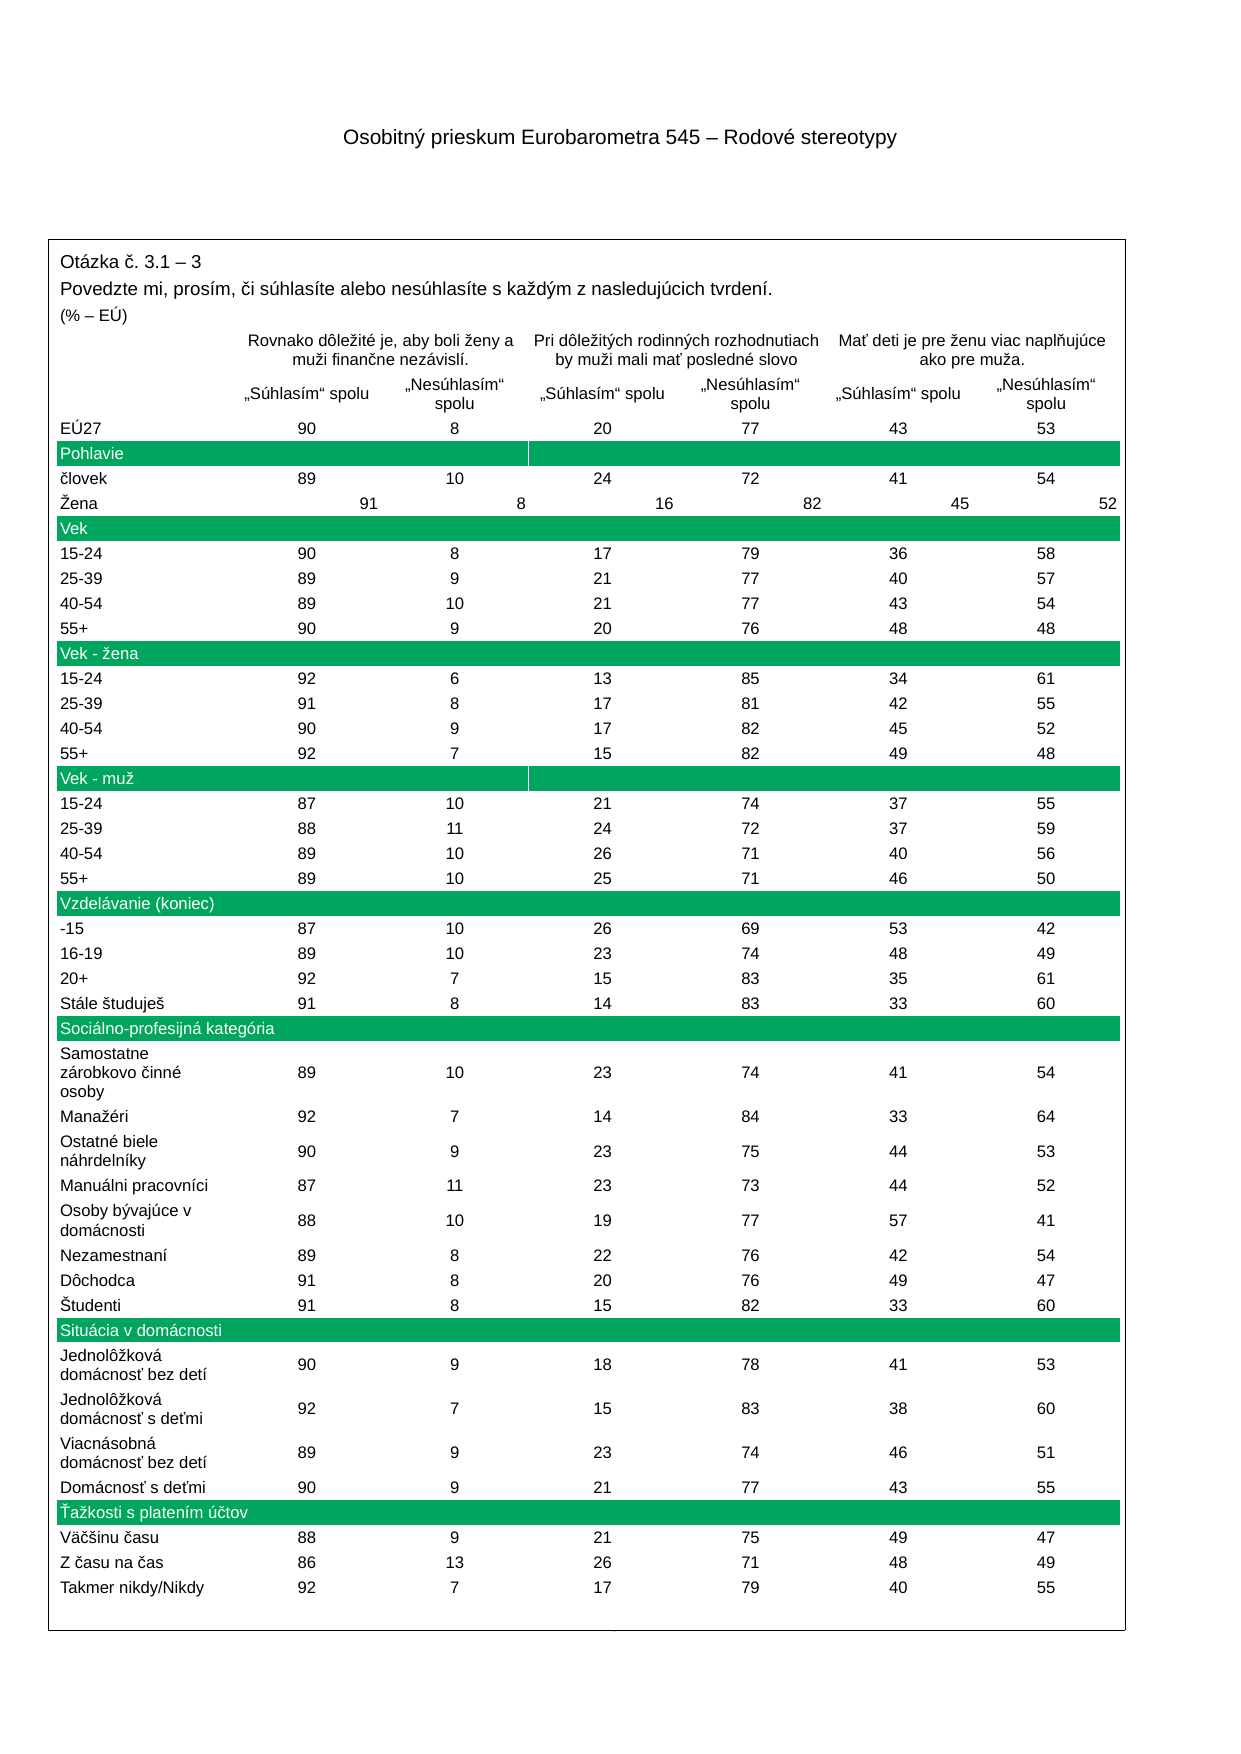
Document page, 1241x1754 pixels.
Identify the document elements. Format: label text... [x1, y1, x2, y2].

table_cell 91 [233, 991, 381, 1016]
table_cell Jednolôžková domácnosť bez detí [57, 1343, 233, 1387]
table_cell Mať deti je pre ženu viac naplňujúce ako pre muža. [824, 328, 1120, 372]
table_cell Samostatne zárobkovo činné osoby [57, 1041, 233, 1104]
table_cell Takmer nikdy/Nikdy [57, 1575, 233, 1600]
table_cell 91 [233, 691, 381, 716]
table_cell 89 [233, 1243, 381, 1267]
table_cell 43 [824, 1475, 972, 1500]
table_cell [676, 303, 824, 327]
table_cell 55 [972, 691, 1120, 716]
table_cell [233, 441, 381, 466]
table_cell 52 [972, 491, 1120, 516]
table_cell 92 [233, 666, 381, 691]
table_cell „Súhlasím“ spolu [233, 372, 381, 416]
table_cell 40 [824, 1575, 972, 1600]
table_cell 9 [381, 1525, 528, 1550]
table_cell 61 [972, 966, 1120, 991]
table_header [972, 248, 1120, 275]
table_cell 56 [972, 841, 1120, 866]
table_cell 92 [233, 1104, 381, 1129]
table_cell [529, 441, 676, 466]
table_cell 90 [233, 416, 381, 441]
table_cell 48 [824, 1550, 972, 1575]
table_cell 40-54 [57, 841, 233, 866]
table_cell 44 [824, 1173, 972, 1198]
table_cell [824, 441, 972, 466]
table_cell 25-39 [57, 816, 233, 841]
table_cell Rovnako dôležité je, aby boli ženy a muži finančne nezávislí. [233, 328, 528, 372]
table_cell 8 [381, 1243, 528, 1267]
table_cell 15 [529, 741, 676, 766]
table_cell 53 [972, 1343, 1120, 1387]
table_cell 77 [676, 591, 824, 616]
table_cell 72 [676, 816, 824, 841]
table_cell Ťažkosti s platením účtov [57, 1500, 1120, 1525]
table_cell 25-39 [57, 566, 233, 591]
table_cell 10 [381, 1041, 528, 1104]
table_cell Sociálno-profesijná kategória [57, 1016, 972, 1041]
table_cell 21 [529, 566, 676, 591]
table_cell 90 [233, 716, 381, 741]
table_cell 92 [233, 966, 381, 991]
table_cell 13 [529, 666, 676, 691]
table_cell 20 [529, 416, 676, 441]
table_cell 92 [233, 1387, 381, 1431]
table_cell 33 [824, 991, 972, 1016]
table_cell Vzdelávanie (koniec) [57, 891, 1120, 916]
table_cell 9 [381, 1129, 528, 1173]
table_cell 42 [824, 1243, 972, 1267]
table_cell 54 [972, 1243, 1120, 1267]
table_cell „Nesúhlasím“ spolu [972, 372, 1120, 416]
table_cell 20 [529, 1268, 676, 1292]
table_cell „Súhlasím“ spolu [824, 372, 972, 416]
table_cell 89 [233, 1041, 381, 1104]
table_cell Z času na čas [57, 1550, 233, 1575]
table_cell 14 [529, 991, 676, 1016]
table_cell 10 [381, 466, 528, 491]
table_cell 82 [676, 741, 824, 766]
table_cell 10 [381, 941, 528, 966]
table_cell 60 [972, 991, 1120, 1016]
table_cell 92 [233, 741, 381, 766]
table_cell 75 [676, 1129, 824, 1173]
table_cell 26 [529, 841, 676, 866]
table_cell Stále študuješ [57, 991, 233, 1016]
table_cell Situácia v domácnosti [57, 1318, 1120, 1342]
table_cell 41 [824, 1041, 972, 1104]
table_cell 10 [381, 1198, 528, 1242]
table_cell človek [57, 466, 233, 491]
table_cell 23 [529, 1041, 676, 1104]
table_cell 17 [529, 716, 676, 741]
table_cell 24 [529, 816, 676, 841]
table_cell Pohlavie [57, 441, 233, 466]
table_cell 17 [529, 541, 676, 566]
table_cell 90 [233, 1129, 381, 1173]
table_cell [972, 766, 1120, 791]
table_cell 55 [972, 791, 1120, 816]
table_cell 60 [972, 1293, 1120, 1317]
table_cell 89 [233, 841, 381, 866]
table_cell 87 [233, 1173, 381, 1198]
table_cell Dôchodca [57, 1268, 233, 1292]
table_cell 58 [972, 541, 1120, 566]
table_cell EÚ27 [57, 416, 233, 441]
table_cell Viacnásobná domácnosť bez detí [57, 1431, 233, 1475]
table_cell 55 [972, 1575, 1120, 1600]
table_cell 17 [529, 691, 676, 716]
table_cell 49 [972, 1550, 1120, 1575]
table_cell 22 [529, 1243, 676, 1267]
table_cell 49 [972, 941, 1120, 966]
table_cell 7 [381, 1575, 528, 1600]
table_cell 76 [676, 616, 824, 641]
table_cell 23 [529, 1173, 676, 1198]
table_cell 21 [529, 591, 676, 616]
table_cell 89 [233, 866, 381, 891]
table_cell 53 [972, 1129, 1120, 1173]
table_cell 69 [676, 916, 824, 941]
table_cell 77 [676, 1475, 824, 1500]
table_cell 6 [381, 666, 528, 691]
table_cell [972, 1016, 1120, 1041]
table_cell 55 [972, 1475, 1120, 1500]
table_cell 37 [824, 791, 972, 816]
table_cell 76 [676, 1243, 824, 1267]
table_cell 55+ [57, 741, 233, 766]
table_cell -15 [57, 916, 233, 941]
table_cell Povedzte mi, prosím, či súhlasíte alebo nesúhlasíte s každým z nasledujúcich tvrdení. [57, 275, 972, 302]
table_cell 9 [381, 616, 528, 641]
table_cell 77 [676, 566, 824, 591]
table_cell 47 [972, 1525, 1120, 1550]
table_cell 91 [233, 491, 381, 516]
table_cell 89 [233, 566, 381, 591]
table_cell 76 [676, 1268, 824, 1292]
table_cell [676, 766, 824, 791]
table_cell 54 [972, 1041, 1120, 1104]
table_cell 74 [676, 941, 824, 966]
table_cell 15 [529, 1293, 676, 1317]
table_cell 45 [824, 491, 972, 516]
table_cell [676, 441, 824, 466]
table_cell [972, 303, 1120, 327]
table_cell 33 [824, 1104, 972, 1129]
table_cell 87 [233, 791, 381, 816]
table_cell 53 [972, 416, 1120, 441]
table_cell 89 [233, 466, 381, 491]
table_cell [529, 303, 676, 327]
table_cell Väčšinu času [57, 1525, 233, 1550]
table_cell 48 [824, 941, 972, 966]
table_cell 10 [381, 866, 528, 891]
table_cell 45 [824, 716, 972, 741]
table_cell 77 [676, 1198, 824, 1242]
table_cell 82 [676, 716, 824, 741]
table_cell [381, 441, 528, 466]
table_cell 21 [529, 791, 676, 816]
table_cell 9 [381, 1431, 528, 1475]
table_cell 74 [676, 791, 824, 816]
table_cell Študenti [57, 1293, 233, 1317]
table_cell 15 [529, 966, 676, 991]
table_cell 48 [972, 741, 1120, 766]
table_cell (% – EÚ) [57, 303, 233, 327]
table_cell 41 [972, 1198, 1120, 1242]
table_cell 7 [381, 1387, 528, 1431]
table_cell 7 [381, 1104, 528, 1129]
table_header [233, 248, 381, 275]
table_cell 11 [381, 1173, 528, 1198]
table_cell 15 [529, 1387, 676, 1431]
table_cell 89 [233, 1431, 381, 1475]
table_cell 74 [676, 1041, 824, 1104]
table_cell 71 [676, 841, 824, 866]
table_cell 36 [824, 541, 972, 566]
table_cell 85 [676, 666, 824, 691]
table_cell „Nesúhlasím“ spolu [676, 372, 824, 416]
table_cell 84 [676, 1104, 824, 1129]
table_cell 9 [381, 566, 528, 591]
table_cell 8 [381, 491, 528, 516]
table_cell 23 [529, 1129, 676, 1173]
table_cell Manuálni pracovníci [57, 1173, 233, 1198]
table_cell 41 [824, 466, 972, 491]
table_cell 15-24 [57, 541, 233, 566]
table_cell 42 [972, 916, 1120, 941]
table_cell 20 [529, 616, 676, 641]
table_cell 18 [529, 1343, 676, 1387]
table_cell [57, 328, 233, 372]
table_cell 71 [676, 866, 824, 891]
table_cell 9 [381, 1475, 528, 1500]
table_cell 16-19 [57, 941, 233, 966]
table_cell 34 [824, 666, 972, 691]
table_cell 25-39 [57, 691, 233, 716]
table_header Otázka č. 3.1 – 3 [57, 248, 233, 275]
table_cell 8 [381, 1268, 528, 1292]
table_header [824, 248, 972, 275]
table_cell 19 [529, 1198, 676, 1242]
table_cell 54 [972, 591, 1120, 616]
table_cell 64 [972, 1104, 1120, 1129]
table_header [676, 248, 824, 275]
table_cell 61 [972, 666, 1120, 691]
table_cell Manažéri [57, 1104, 233, 1129]
table_cell 55+ [57, 616, 233, 641]
table_cell [233, 303, 381, 327]
table_cell 46 [824, 1431, 972, 1475]
table_cell [57, 372, 233, 416]
table_cell 16 [529, 491, 676, 516]
table_cell [233, 766, 381, 791]
table_cell 8 [381, 416, 528, 441]
table_cell 90 [233, 541, 381, 566]
table_cell 82 [676, 491, 824, 516]
table_cell [381, 303, 528, 327]
table_cell „Nesúhlasím“ spolu [381, 372, 528, 416]
table_cell 90 [233, 1475, 381, 1500]
table_cell 74 [676, 1431, 824, 1475]
table_cell 33 [824, 1293, 972, 1317]
table_cell 92 [233, 1575, 381, 1600]
table_cell 91 [233, 1293, 381, 1317]
table_cell 49 [824, 1525, 972, 1550]
table_cell 72 [676, 466, 824, 491]
table_cell [972, 275, 1120, 302]
table_cell [972, 441, 1120, 466]
table_cell 10 [381, 591, 528, 616]
table_cell 59 [972, 816, 1120, 841]
table_cell 11 [381, 816, 528, 841]
table_cell 83 [676, 966, 824, 991]
table_cell 47 [972, 1268, 1120, 1292]
table_cell 23 [529, 1431, 676, 1475]
table_cell 8 [381, 541, 528, 566]
table_cell 50 [972, 866, 1120, 891]
table_cell 49 [824, 1268, 972, 1292]
table_cell 83 [676, 1387, 824, 1431]
table_cell Domácnosť s deťmi [57, 1475, 233, 1500]
table_cell 15-24 [57, 666, 233, 691]
table_cell 57 [972, 566, 1120, 591]
table_cell 49 [824, 741, 972, 766]
table_header [381, 248, 528, 275]
table_cell 10 [381, 916, 528, 941]
table_cell 9 [381, 1343, 528, 1387]
table_cell 52 [972, 1173, 1120, 1198]
table_cell Žena [57, 491, 233, 516]
table_cell 35 [824, 966, 972, 991]
table_cell 79 [676, 541, 824, 566]
table_cell 52 [972, 716, 1120, 741]
table_cell [824, 303, 972, 327]
table_cell 26 [529, 1550, 676, 1575]
table_cell 20+ [57, 966, 233, 991]
table_cell 73 [676, 1173, 824, 1198]
table_cell 21 [529, 1525, 676, 1550]
table_cell 43 [824, 416, 972, 441]
table_cell 40 [824, 566, 972, 591]
table_cell 17 [529, 1575, 676, 1600]
table_cell Osoby bývajúce v domácnosti [57, 1198, 233, 1242]
table_cell 37 [824, 816, 972, 841]
table_header [529, 248, 676, 275]
table_cell 40 [824, 841, 972, 866]
table_cell 71 [676, 1550, 824, 1575]
table_cell 89 [233, 941, 381, 966]
table_cell 8 [381, 1293, 528, 1317]
table_cell Vek - žena [57, 641, 972, 666]
table_cell Vek [57, 516, 1120, 541]
table_cell 44 [824, 1129, 972, 1173]
table_cell 7 [381, 741, 528, 766]
table_cell 7 [381, 966, 528, 991]
table_cell Pri dôležitých rodinných rozhodnutiach by muži mali mať posledné slovo [529, 328, 824, 372]
table_cell 13 [381, 1550, 528, 1575]
table_cell 42 [824, 691, 972, 716]
table_cell Ostatné biele náhrdelníky [57, 1129, 233, 1173]
table_cell 86 [233, 1550, 381, 1575]
table_cell 82 [676, 1293, 824, 1317]
table_cell 55+ [57, 866, 233, 891]
table_cell 15-24 [57, 791, 233, 816]
table_cell 14 [529, 1104, 676, 1129]
table_cell „Súhlasím“ spolu [529, 372, 676, 416]
table_cell 8 [381, 691, 528, 716]
table_cell 38 [824, 1387, 972, 1431]
table_cell 41 [824, 1343, 972, 1387]
table_cell 83 [676, 991, 824, 1016]
table_cell 43 [824, 591, 972, 616]
table_cell 91 [233, 1268, 381, 1292]
table_cell 10 [381, 841, 528, 866]
table_cell 48 [972, 616, 1120, 641]
table_cell Nezamestnaní [57, 1243, 233, 1267]
table_cell 48 [824, 616, 972, 641]
table_cell 88 [233, 816, 381, 841]
table_cell 46 [824, 866, 972, 891]
table_cell Vek - muž [57, 766, 233, 791]
table_cell [529, 766, 676, 791]
table_cell 40-54 [57, 591, 233, 616]
table_cell 9 [381, 716, 528, 741]
table_cell 78 [676, 1343, 824, 1387]
table_cell Jednolôžková domácnosť s deťmi [57, 1387, 233, 1431]
table_cell 25 [529, 866, 676, 891]
table_cell 75 [676, 1525, 824, 1550]
table_cell 79 [676, 1575, 824, 1600]
table_cell [824, 766, 972, 791]
table_cell 54 [972, 466, 1120, 491]
table_cell 24 [529, 466, 676, 491]
table_cell 26 [529, 916, 676, 941]
table_cell 60 [972, 1387, 1120, 1431]
table_cell [381, 766, 528, 791]
table_cell 51 [972, 1431, 1120, 1475]
table_cell 57 [824, 1198, 972, 1242]
table_cell 23 [529, 941, 676, 966]
table_cell 8 [381, 991, 528, 1016]
table_cell 88 [233, 1525, 381, 1550]
table_cell 21 [529, 1475, 676, 1500]
table_cell 88 [233, 1198, 381, 1242]
table_cell 53 [824, 916, 972, 941]
table_cell 87 [233, 916, 381, 941]
table_cell 89 [233, 591, 381, 616]
table_cell 40-54 [57, 716, 233, 741]
table_cell 10 [381, 791, 528, 816]
table_cell [972, 641, 1120, 666]
table_cell 77 [676, 416, 824, 441]
table_cell 90 [233, 1343, 381, 1387]
table_cell 81 [676, 691, 824, 716]
table_cell 90 [233, 616, 381, 641]
